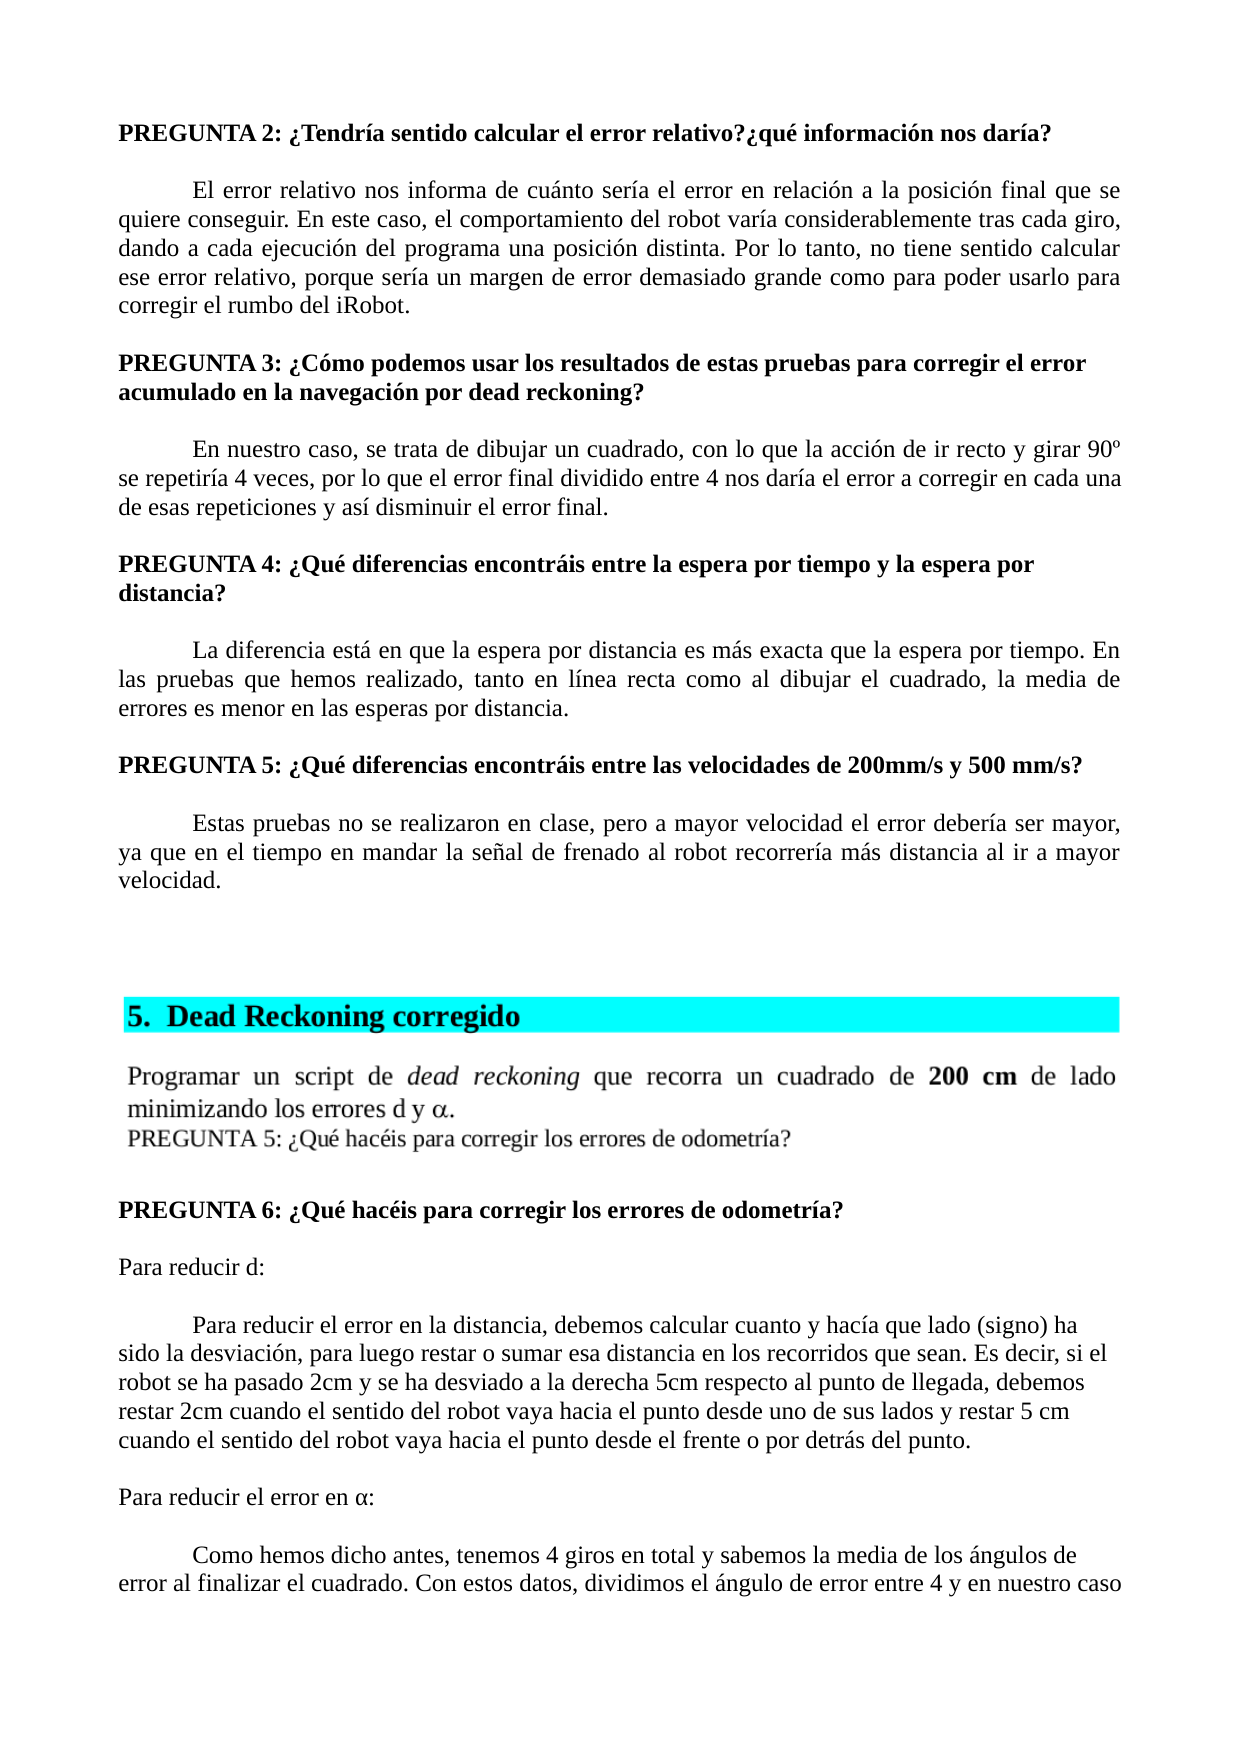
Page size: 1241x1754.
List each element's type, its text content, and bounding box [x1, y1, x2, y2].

text Para reducir el error en α: [118, 1482, 1122, 1511]
text El error relativo nos informa de cuánto sería el error en relación a la posición final que se quiere conseguir. En este caso, el comportamiento del robot varía considerablemente tras cada giro, dando a cada ejecución del programa una posición distinta. Por lo tanto, no tiene sentido calcular ese error relativo, porque sería un margen de error demasiado grande como para poder usarlo para corregir el rumbo del iRobot. [118, 176, 1122, 319]
text PREGUNTA 5: ¿Qué diferencias encontráis entre las velocidades de 200mm/s y 500 mm/s? [118, 751, 1122, 779]
text PREGUNTA 4: ¿Qué diferencias encontráis entre la espera por tiempo y la espera por distancia? [118, 549, 1122, 607]
text La diferencia está en que la espera por distancia es más exacta que la espera por tiempo. En las pruebas que hemos realizado, tanto en línea recta como al dibujar el cuadrado, la media de errores es menor en las esperas por distancia. [118, 636, 1122, 722]
picture [101, 980, 1139, 1166]
text PREGUNTA 3: ¿Cómo podemos usar los resultados de estas pruebas para corregir el error acumulado en la navegación por dead reckoning? [118, 348, 1122, 406]
text En nuestro caso, se trata de dibujar un cuadrado, con lo que la acción de ir recto y girar 90º se repetiría 4 veces, por lo que el error final dividido entre 4 nos daría el error a corregir en cada una de esas repeticiones y así disminuir el error final. [118, 434, 1122, 521]
text Para reducir d: [118, 1252, 1122, 1281]
text Para reducir el error en la distancia, debemos calcular cuanto y hacía que lado (signo) ha sido la desviación, para luego restar o sumar esa distancia en los recorridos que sean. Es decir, si el robot se ha pasado 2cm y se ha desviado a la derecha 5cm respecto al punto de llegada, debemos restar 2cm cuando el sentido del robot vaya hacia el punto desde uno de sus lados y restar 5 cm cuando el sentido del robot vaya hacia el punto desde el frente o por detrás del punto. [118, 1310, 1122, 1453]
text PREGUNTA 6: ¿Qué hacéis para corregir los errores de odometría? [118, 1195, 1122, 1223]
text Estas pruebas no se realizaron en clase, pero a mayor velocidad el error debería ser mayor, ya que en el tiempo en mandar la señal de frenado al robot recorrería más distancia al ir a mayor velocidad. [118, 808, 1122, 894]
text PREGUNTA 2: ¿Tendría sentido calcular el error relativo?¿qué información nos daría? [118, 118, 1122, 147]
text Como hemos dicho antes, tenemos 4 giros en total y sabemos la media de los ángulos de error al finalizar el cuadrado. Con estos datos, dividimos el ángulo de error entre 4 y en nuestro caso [118, 1540, 1122, 1597]
